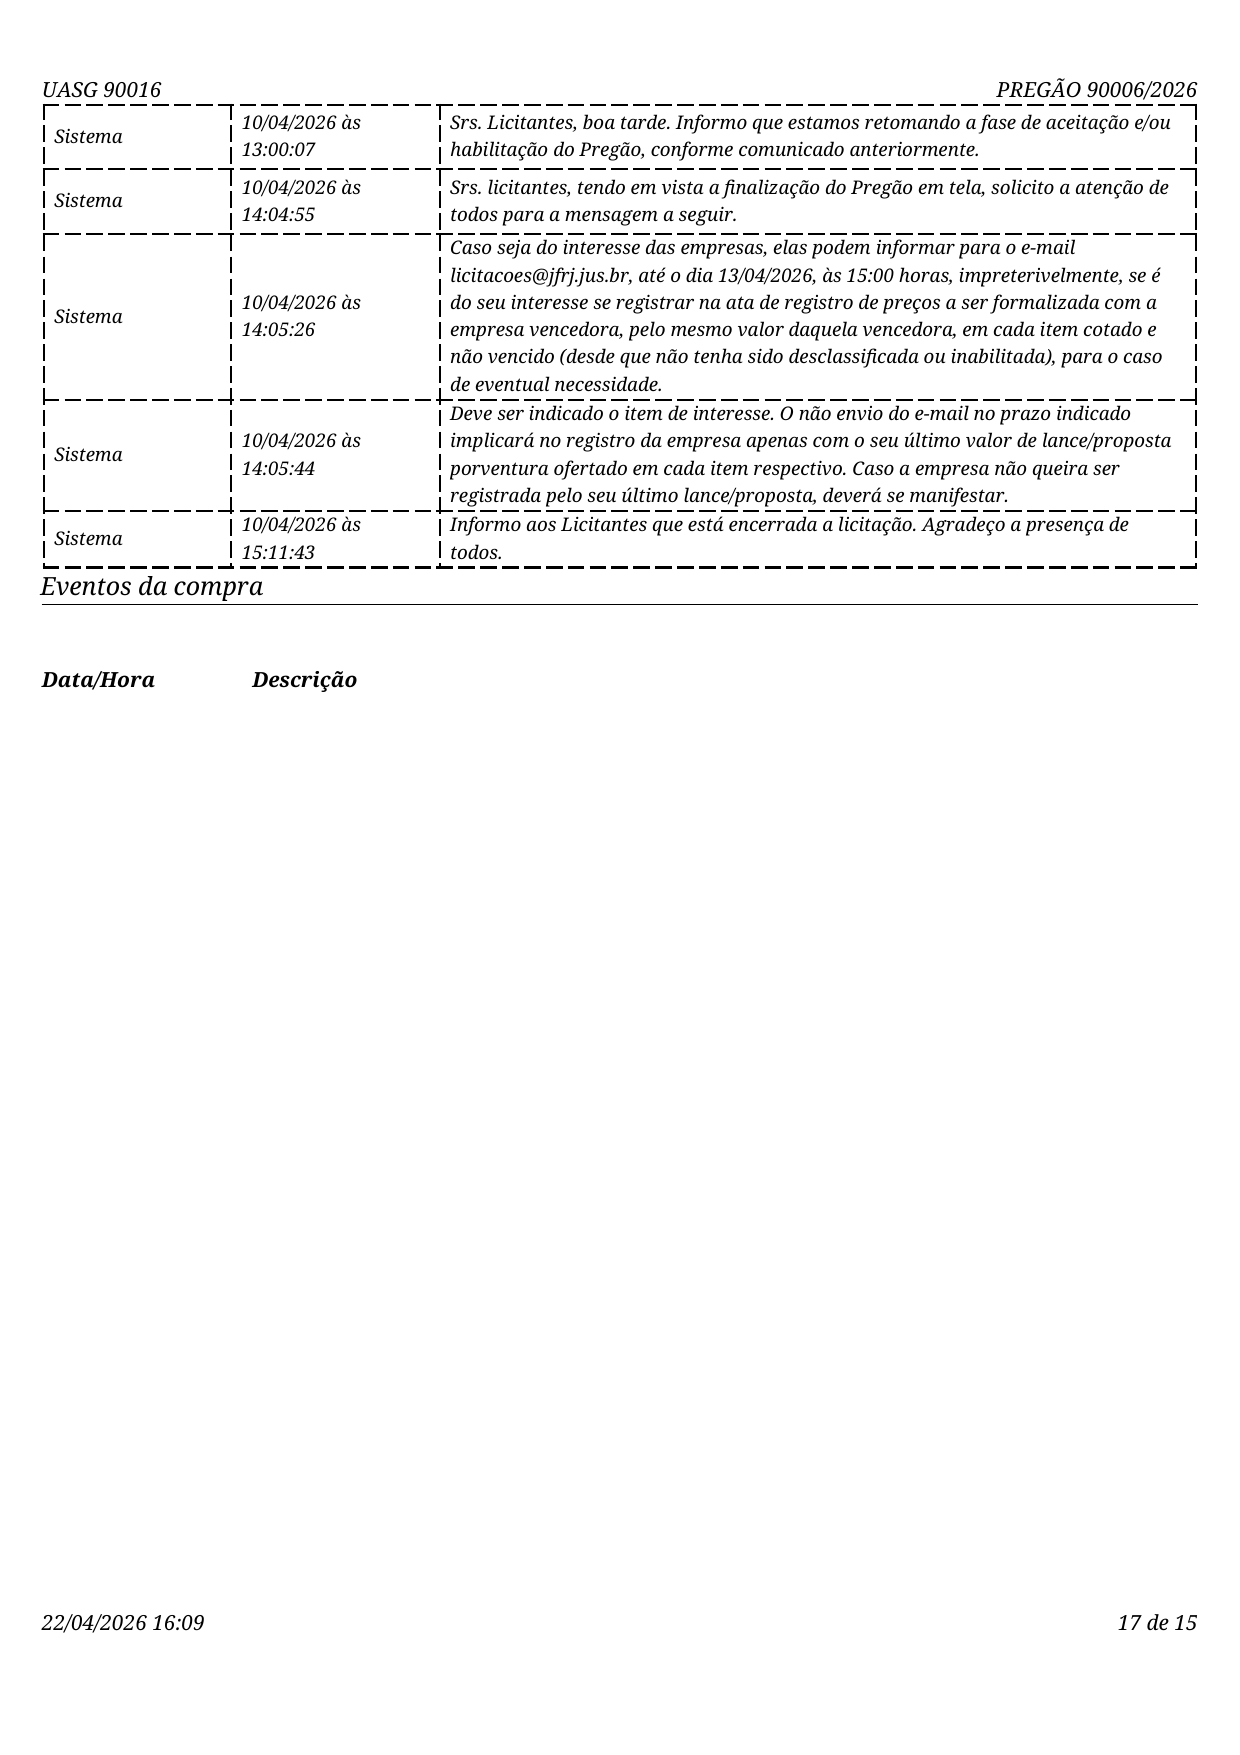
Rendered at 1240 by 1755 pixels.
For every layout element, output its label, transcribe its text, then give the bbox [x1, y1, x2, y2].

table_cell Srs. licitantes, tendo em vista a finalização do Pregão em tela, solicito a atenção de todos para a mensagem a seguir. [440, 168, 1196, 233]
table_cell Sistema [44, 399, 231, 510]
table_cell 10/04/2026 às 13:00:07 [231, 104, 439, 168]
table_cell Sistema [44, 104, 231, 168]
text Data/Hora Descrição [42, 665, 1200, 694]
table_cell Srs. Licitantes, boa tarde. Informo que estamos retomando a fase de aceitação e/ou habilitação do Pregão, conforme comunicado anteriormente. [440, 104, 1196, 168]
table_cell Sistema [44, 510, 231, 566]
table_cell Caso seja do interesse das empresas, elas podem informar para o e-mail licitacoes@jfrj.jus.br, até o dia 13/04/2026, às 15:00 horas, impreterivelmente, se é do seu interesse se registrar na ata de registro de preços a ser formalizada com a empresa vencedora, pelo mesmo valor daquela vencedora, em cada item cotado e não vencido (desde que não tenha sido desclassificada ou inabilitada), para o caso de eventual necessidade. [440, 233, 1196, 398]
table_cell Sistema [44, 168, 231, 233]
table_cell 10/04/2026 às 14:05:44 [231, 399, 439, 510]
text Eventos da compra [40, 568, 1200, 602]
table_cell 10/04/2026 às 14:05:26 [231, 233, 439, 398]
table_cell Informo aos Licitantes que está encerrada a licitação. Agradeço a presença de todos. [440, 510, 1196, 566]
table_cell Deve ser indicado o item de interesse. O não envio do e-mail no prazo indicado implicará no registro da empresa apenas com o seu último valor de lance/proposta porventura ofertado em cada item respectivo. Caso a empresa não queira ser registrada pelo seu último lance/proposta, deverá se manifestar. [440, 399, 1196, 510]
table_cell 10/04/2026 às 15:11:43 [231, 510, 439, 566]
table_cell 10/04/2026 às 14:04:55 [231, 168, 439, 233]
table_cell Sistema [44, 233, 231, 398]
